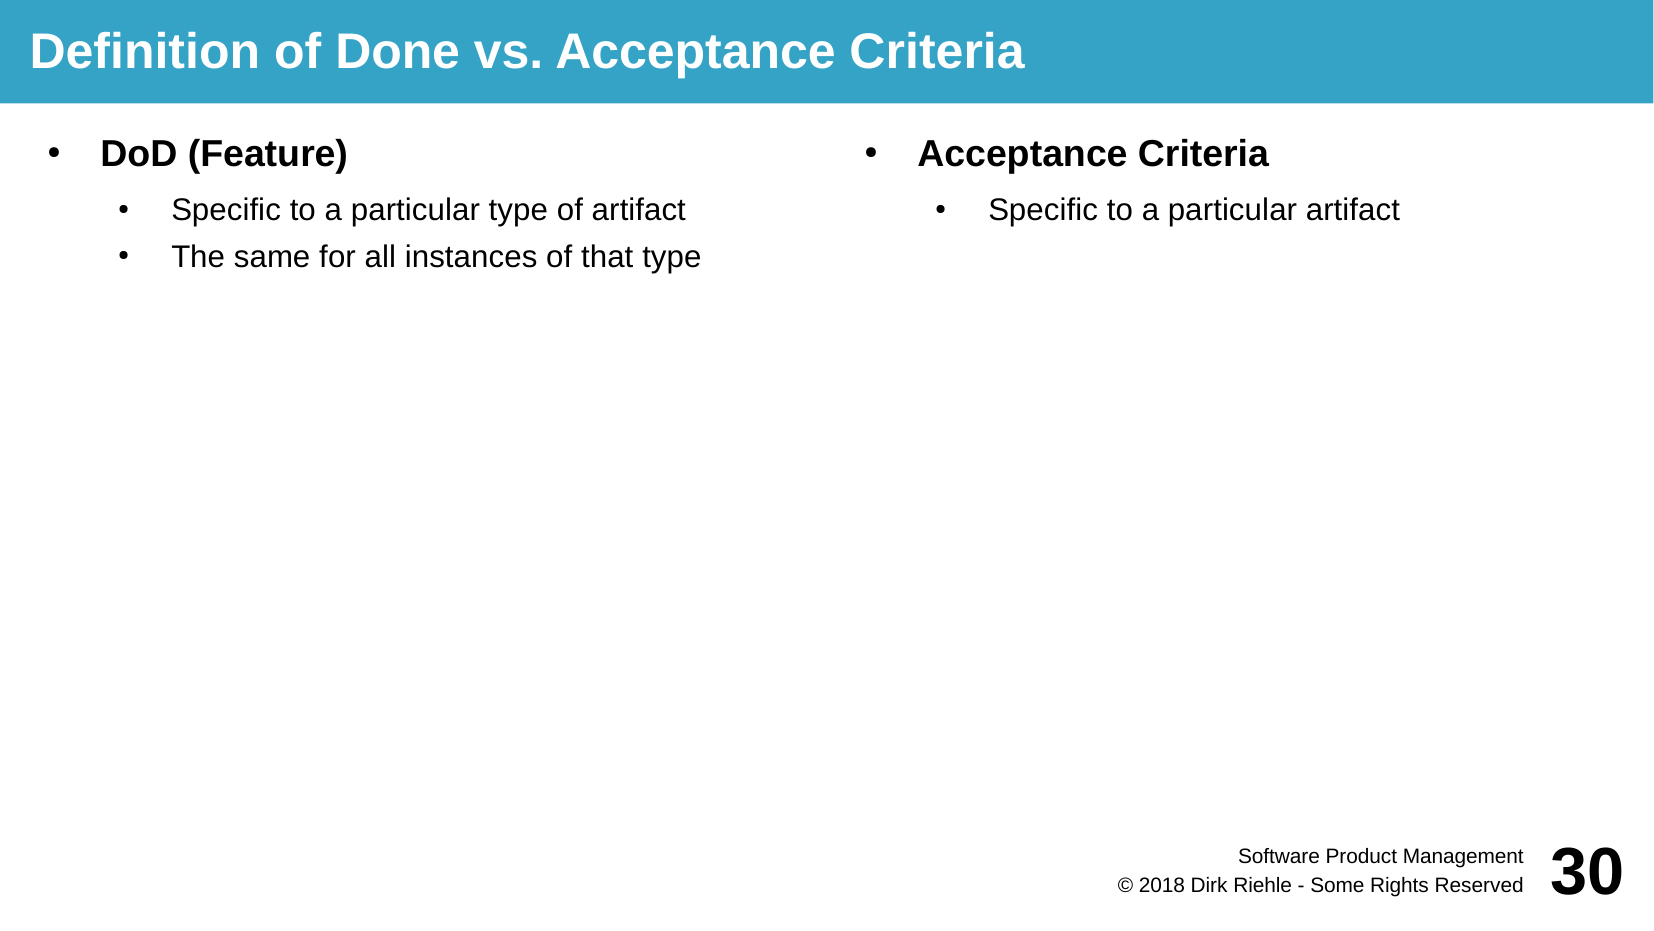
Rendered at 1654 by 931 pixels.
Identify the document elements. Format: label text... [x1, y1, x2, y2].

list DoD (Feature) Specific to a particular type of artifact The same for all instances of that type [29, 132, 808, 813]
list Acceptance Criteria Specific to a particular artifact [846, 132, 1625, 813]
title Definition of Done vs. Acceptance Criteria [0, 0, 1654, 104]
